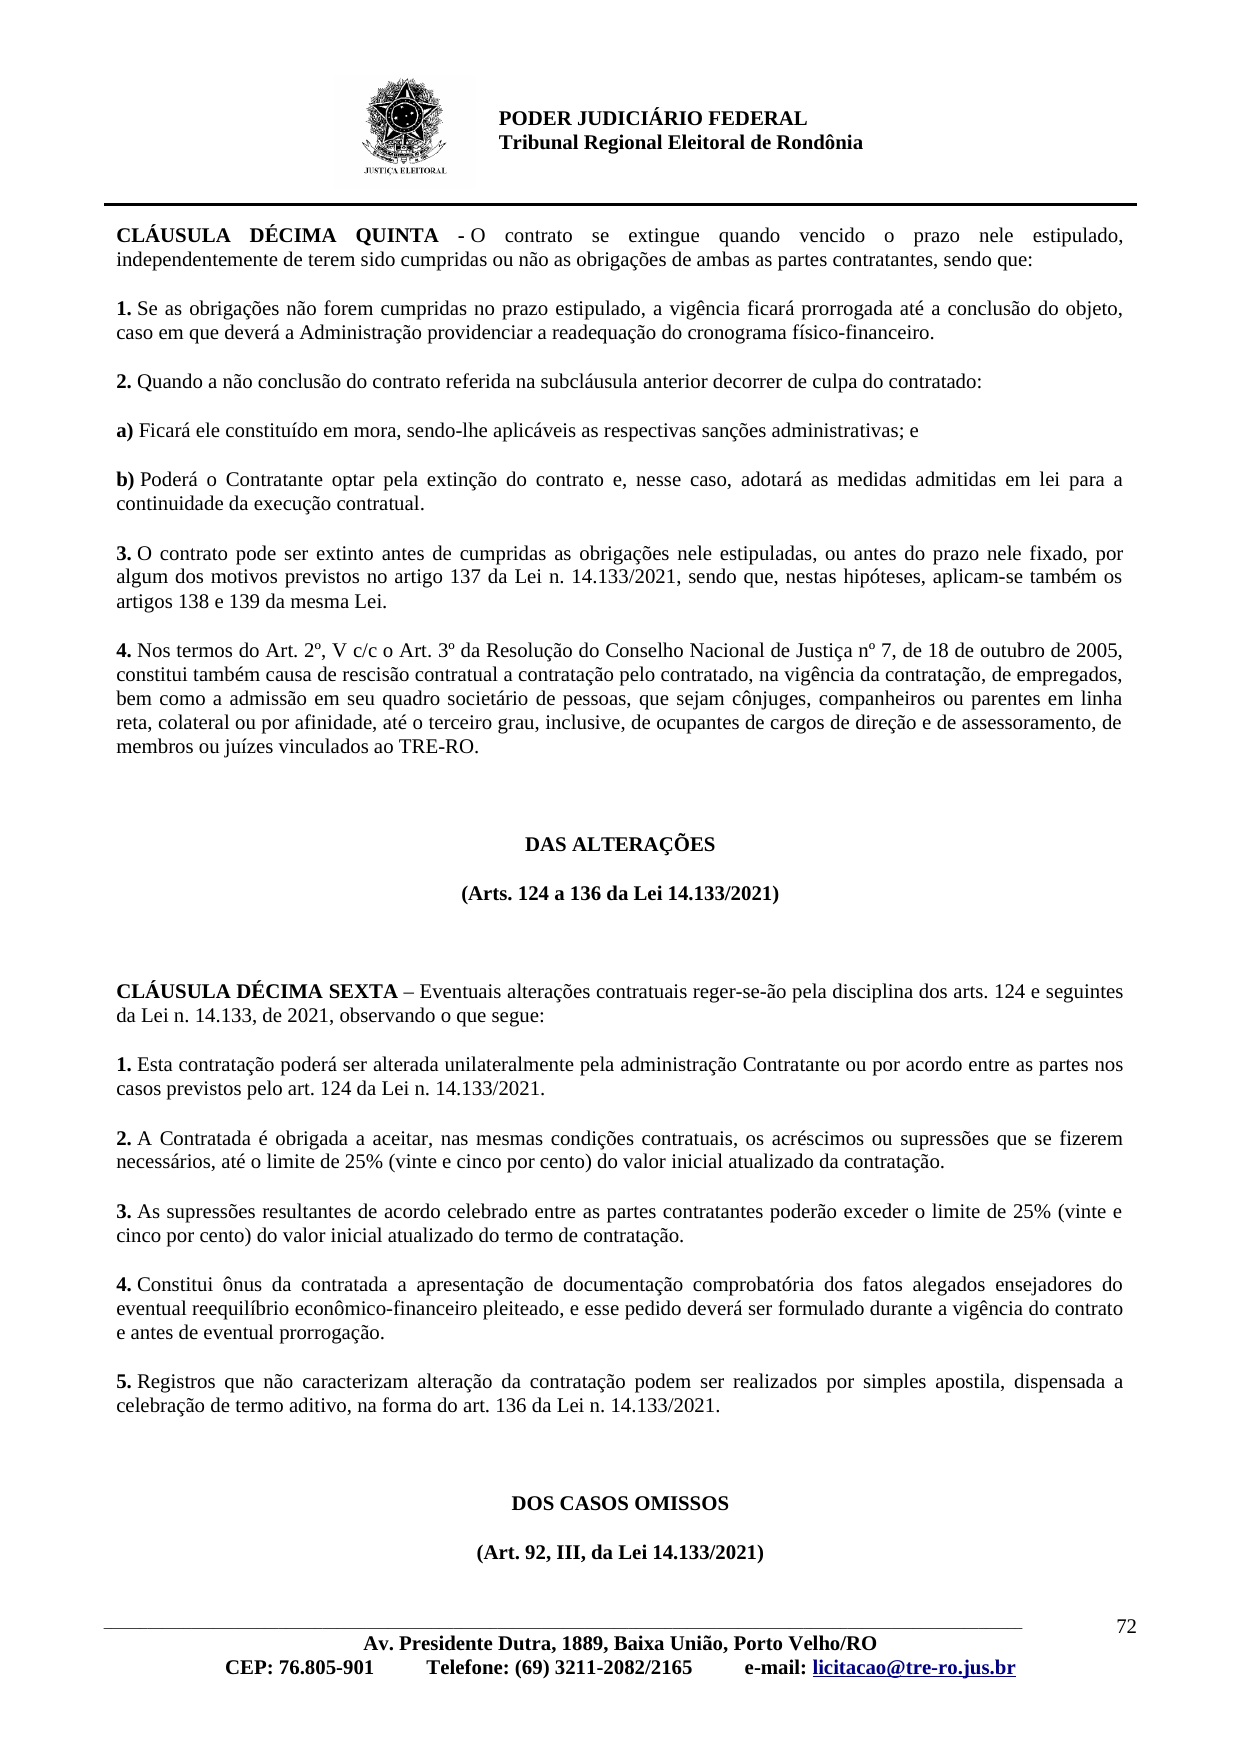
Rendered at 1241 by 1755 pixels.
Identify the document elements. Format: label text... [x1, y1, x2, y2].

text 4. Nos termos do Art. 2º, V c/c o Art. 3º da Resolução do Conselho Nacional de Justiça nº 7, de 18 de outubro de 2005, constitui também causa de rescisão contratual a contratação pelo contratado, na vigência da contratação, de empregados, bem como a admissão em seu quadro societário de pessoas, que sejam cônjuges, companheiros ou parentes em linha reta, colateral ou por afinidade, até o terceiro grau, inclusive, de ocupantes de cargos de direção e de assessoramento, de membros ou juízes vinculados ao TRE-RO. [116, 638, 1124, 758]
text CLÁUSULA DÉCIMA SEXTA – Eventuais alterações contratuais reger-se-ão pela disciplina dos arts. 124 e seguintes da Lei n. 14.133, de 2021, observando o que segue: [116, 979, 1124, 1027]
text DAS ALTERAÇÕES [116, 832, 1124, 856]
text 3. O contrato pode ser extinto antes de cumpridas as obrigações nele estipuladas, ou antes do prazo nele fixado, por algum dos motivos previstos no artigo 137 da Lei n. 14.133/2021, sendo que, nestas hipóteses, aplicam-se também os artigos 138 e 139 da mesma Lei. [116, 540, 1124, 613]
text 4. Constitui ônus da contratada a apresentação de documentação comprobatória dos fatos alegados ensejadores do eventual reequilíbrio econômico-financeiro pleiteado, e esse pedido deverá ser formulado durante a vigência do contrato e antes de eventual prorrogação. [116, 1272, 1124, 1344]
text 1. Esta contratação poderá ser alterada unilateralmente pela administração Contratante ou por acordo entre as partes nos casos previstos pelo art. 124 da Lei n. 14.133/2021. [116, 1052, 1124, 1100]
text 1. Se as obrigações não forem cumpridas no prazo estipulado, a vigência ficará prorrogada até a conclusão do objeto, caso em que deverá a Administração providenciar a readequação do cronograma físico-financeiro. [116, 296, 1124, 344]
text DOS CASOS OMISSOS [116, 1491, 1124, 1515]
text 3. As supressões resultantes de acordo celebrado entre as partes contratantes poderão exceder o limite de 25% (vinte e cinco por cento) do valor inicial atualizado do termo de contratação. [116, 1198, 1124, 1247]
text CLÁUSULA DÉCIMA QUINTA - O contrato se extingue quando vencido o prazo nele estipulado, independentemente de terem sido cumpridas ou não as obrigações de ambas as partes contratantes, sendo que: [116, 223, 1124, 271]
text 5. Registros que não caracterizam alteração da contratação podem ser realizados por simples apostila, dispensada a celebração de termo aditivo, na forma do art. 136 da Lei n. 14.133/2021. [116, 1369, 1124, 1417]
text b) Poderá o Contratante optar pela extinção do contrato e, nesse caso, adotará as medidas admitidas em lei para a continuidade da execução contratual. [116, 467, 1124, 515]
text (Arts. 124 a 136 da Lei 14.133/2021) [116, 881, 1124, 905]
text 2. Quando a não conclusão do contrato referida na subcláusula anterior decorrer de culpa do contratado: [116, 369, 1124, 393]
text 2. A Contratada é obrigada a aceitar, nas mesmas condições contratuais, os acréscimos ou supressões que se fizerem necessários, até o limite de 25% (vinte e cinco por cento) do valor inicial atualizado da contratação. [116, 1125, 1124, 1173]
text a) Ficará ele constituído em mora, sendo-lhe aplicáveis as respectivas sanções administrativas; e [116, 418, 1124, 442]
text (Art. 92, III, da Lei 14.133/2021) [116, 1540, 1124, 1564]
